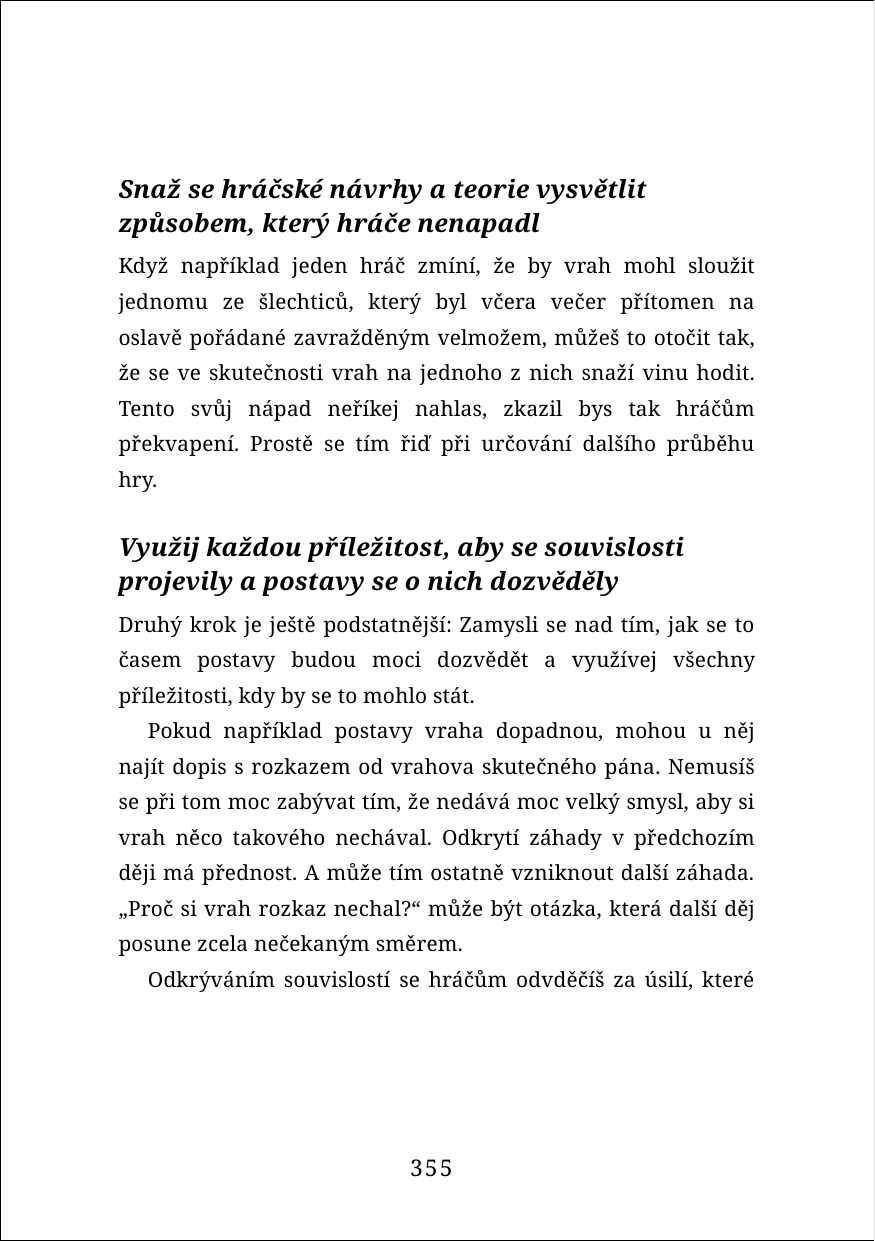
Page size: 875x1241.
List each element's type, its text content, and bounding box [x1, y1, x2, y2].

text Když například jeden hráč zmíní, že by vrah mohl sloužit jednomu ze šlechticů, který byl včera večer přítomen na oslavě pořádané zavražděným velmožem, můžeš to otočit tak, že se ve skutečnosti vrah na jednoho z nich snaží vinu hodit. Tento svůj nápad neříkej nahlas, zkazil bys tak hráčům překvapení. Prostě se tím řiď při určování dalšího průběhu hry. [118, 252, 756, 493]
subtitle Snaž se hráčské návrhy a teorie vysvětlit způsobem, který hráče nenapadl [118, 172, 756, 240]
text Druhý krok je ještě podstatnější: Zamysli se nad tím, jak se to časem postavy budou moci dozvědět a využívej všechny příležitosti, kdy by se to mohlo stát. Pokud například postavy vraha dopadnou, mohou u něj najít dopis s rozkazem od vrahova skutečného pána. Nemusíš se při tom moc zabývat tím, že nedává moc velký smysl, aby si vrah něco takového nechával. Odkrytí záhady v předchozím ději má přednost. A může tím ostatně vzniknout další záhada. „Proč si vrah rozkaz nechal?“ může být otázka, která další děj posune zcela nečekaným směrem. Odkrýváním souvislostí se hráčům odvděčíš za úsilí, které [118, 610, 756, 993]
subtitle Využij každou příležitost, aby se souvislosti projevily a postavy se o nich dozvěděly [118, 530, 756, 598]
